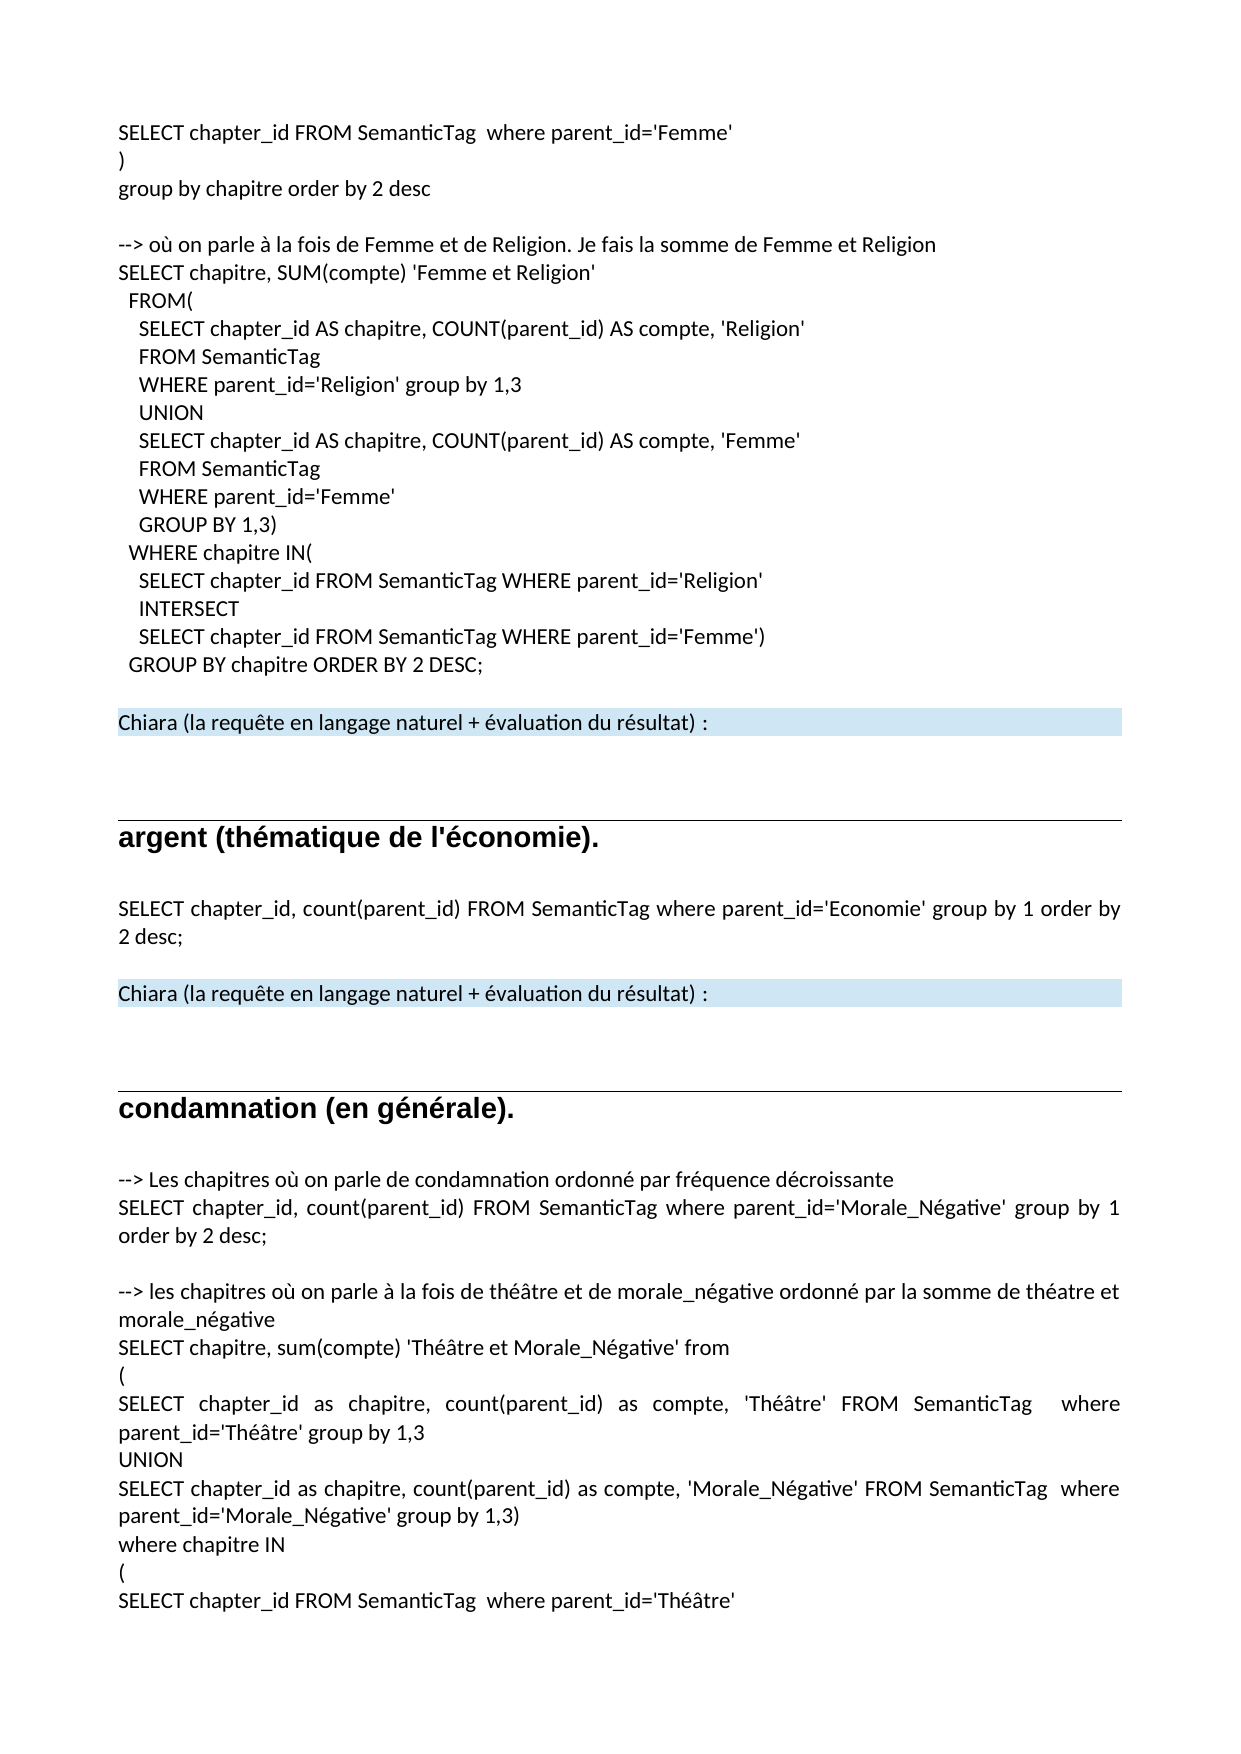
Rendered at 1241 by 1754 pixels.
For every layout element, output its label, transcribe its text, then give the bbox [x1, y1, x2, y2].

text SELECT chapter_id as chapitre, count(parent_id) as compte, 'Théâtre' FROM SemanticTag where parent_id='Théâtre' group by 1,3 [118, 1389, 1122, 1446]
text GROUP BY 1,3) [118, 510, 1122, 538]
text FROM SemanticTag [118, 454, 1122, 482]
text SELECT chapter_id FROM SemanticTag WHERE parent_id='Femme') [118, 622, 1122, 651]
text SELECT chapitre, SUM(compte) 'Femme et Religion' [118, 258, 1122, 286]
text --> où on parle à la fois de Femme et de Religion. Je fais la somme de Femme et Religion [118, 230, 1122, 258]
text SELECT chapter_id FROM SemanticTag WHERE parent_id='Religion' [118, 566, 1122, 594]
text SELECT chapitre, sum(compte) 'Théâtre et Morale_Négative' from [118, 1333, 1122, 1362]
text Chiara (la requête en langage naturel + évaluation du résultat) : [118, 979, 1122, 1007]
text ( [118, 1558, 1122, 1586]
text --> les chapitres où on parle à la fois de théâtre et de morale_négative ordonné par la somme de théatre et morale_négative [118, 1277, 1122, 1333]
text --> Les chapitres où on parle de condamnation ordonné par fréquence décroissante [118, 1165, 1122, 1193]
text UNION [118, 1446, 1122, 1474]
text SELECT chapter_id as chapitre, count(parent_id) as compte, 'Morale_Négative' FROM SemanticTag where parent_id='Morale_Négative' group by 1,3) [118, 1474, 1122, 1530]
text SELECT chapter_id FROM SemanticTag where parent_id='Théâtre' [118, 1586, 1122, 1614]
text UNION [118, 398, 1122, 426]
text WHERE chapitre IN( [118, 538, 1122, 566]
text FROM( [118, 286, 1122, 314]
text SELECT chapter_id FROM SemanticTag where parent_id='Femme' [118, 118, 1122, 146]
text WHERE parent_id='Religion' group by 1,3 [118, 370, 1122, 398]
text GROUP BY chapitre ORDER BY 2 DESC; [118, 651, 1122, 678]
text SELECT chapter_id AS chapitre, COUNT(parent_id) AS compte, 'Religion' [118, 314, 1122, 342]
subtitle condamnation (en générale). [118, 1092, 1122, 1125]
text Chiara (la requête en langage naturel + évaluation du résultat) : [118, 708, 1122, 736]
text SELECT chapter_id, count(parent_id) FROM SemanticTag where parent_id='Morale_Négative' group by 1 order by 2 desc; [118, 1193, 1122, 1249]
text where chapitre IN [118, 1530, 1122, 1558]
text SELECT chapter_id, count(parent_id) FROM SemanticTag where parent_id='Economie' group by 1 order by 2 desc; [118, 894, 1122, 950]
text ) [118, 146, 1122, 174]
text INTERSECT [118, 594, 1122, 622]
text ( [118, 1362, 1122, 1389]
text FROM SemanticTag [118, 342, 1122, 370]
text group by chapitre order by 2 desc [118, 174, 1122, 202]
text SELECT chapter_id AS chapitre, COUNT(parent_id) AS compte, 'Femme' [118, 426, 1122, 454]
text WHERE parent_id='Femme' [118, 482, 1122, 510]
subtitle argent (thématique de l'économie). [118, 821, 1122, 853]
